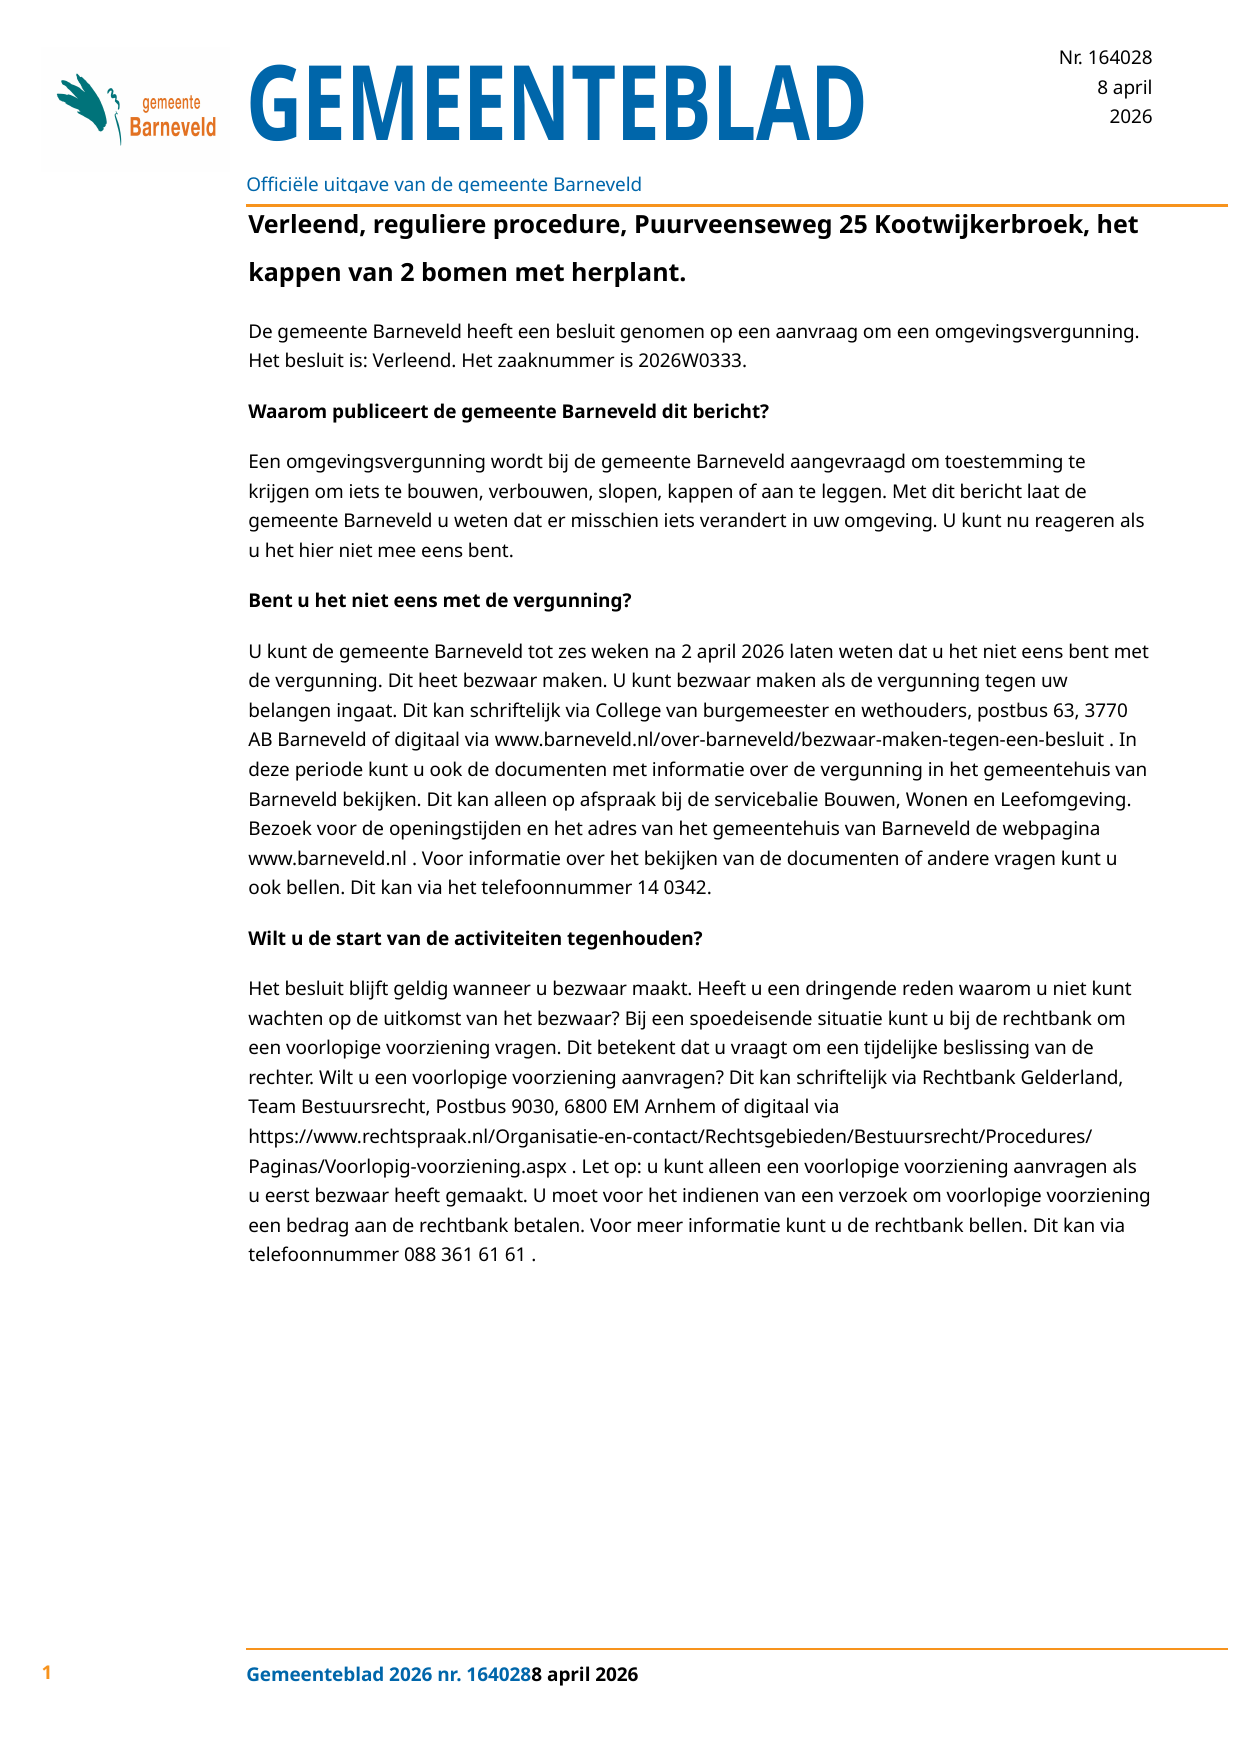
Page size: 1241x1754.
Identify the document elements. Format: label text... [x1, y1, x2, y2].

text Een omgevingsvergunning wordt bij de gemeente Barneveld aangevraagd om toestemming te krijgen om iets te bouwen, verbouwen, slopen, kappen of aan te leggen. Met dit bericht laat de gemeente Barneveld u weten dat er misschien iets verandert in uw omgeving. U kunt nu reageren als u het hier niet mee eens bent. [248, 448, 1152, 563]
text Het besluit blijft geldig wanneer u bezwaar maakt. Heeft u een dringende reden waarom u niet kunt wachten op de uitkomst van het bezwaar? Bij een spoedeisende situatie kunt u bij de rechtbank om een voorlopige voorziening vragen. Dit betekent dat u vraagt om een tijdelijke beslissing van de rechter. Wilt u een voorlopige voorziening aanvragen? Dit kan schriftelijk via Rechtbank Gelderland, Team Bestuursrecht, Postbus 9030, 6800 EM Arnhem of digitaal via https://www.rechtspraak.nl/Organisatie-en-contact/Rechtsgebieden/Bestuursrecht/Procedures/Paginas/Voorlopig-voorziening.aspx . Let op: u kunt alleen een voorlopige voorziening aanvragen als u eerst bezwaar heeft gemaakt. U moet voor het indienen van een verzoek om voorlopige voorziening een bedrag aan de rechtbank betalen. Voor meer informatie kunt u de rechtbank bellen. Dit kan via telefoonnummer 088 361 61 61 . [248, 975, 1152, 1267]
text U kunt de gemeente Barneveld tot zes weken na 2 april 2026 laten weten dat u het niet eens bent met de vergunning. Dit heet bezwaar maken. U kunt bezwaar maken als de vergunning tegen uw belangen ingaat. Dit kan schriftelijk via College van burgemeester en wethouders, postbus 63, 3770 AB Barneveld of digitaal via www.barneveld.nl/over-barneveld/bezwaar-maken-tegen-een-besluit . In deze periode kunt u ook de documenten met informatie over de vergunning in het gemeentehuis van Barneveld bekijken. Dit kan alleen op afspraak bij de servicebalie Bouwen, Wonen en Leefomgeving. Bezoek voor de openingstijden en het adres van het gemeentehuis van Barneveld de webpagina www.barneveld.nl . Voor informatie over het bekijken van de documenten of andere vragen kunt u ook bellen. Dit kan via het telefoonnummer 14 0342. [248, 638, 1152, 900]
text Waarom publiceert de gemeente Barneveld dit bericht? [248, 398, 1152, 424]
text Bent u het niet eens met de vergunning? [248, 587, 1152, 613]
text Verleend, reguliere procedure, Puurveenseweg 25 Kootwijkerbroek, het kappen van 2 bomen met herplant. [248, 207, 1152, 288]
text Wilt u de start van de activiteiten tegenhouden? [248, 925, 1152, 951]
picture [41, 47, 231, 172]
text De gemeente Barneveld heeft een besluit genomen op een aanvraag om een omgevingsvergunning. Het besluit is: Verleend. Het zaaknummer is 2026W0333. [248, 318, 1152, 373]
